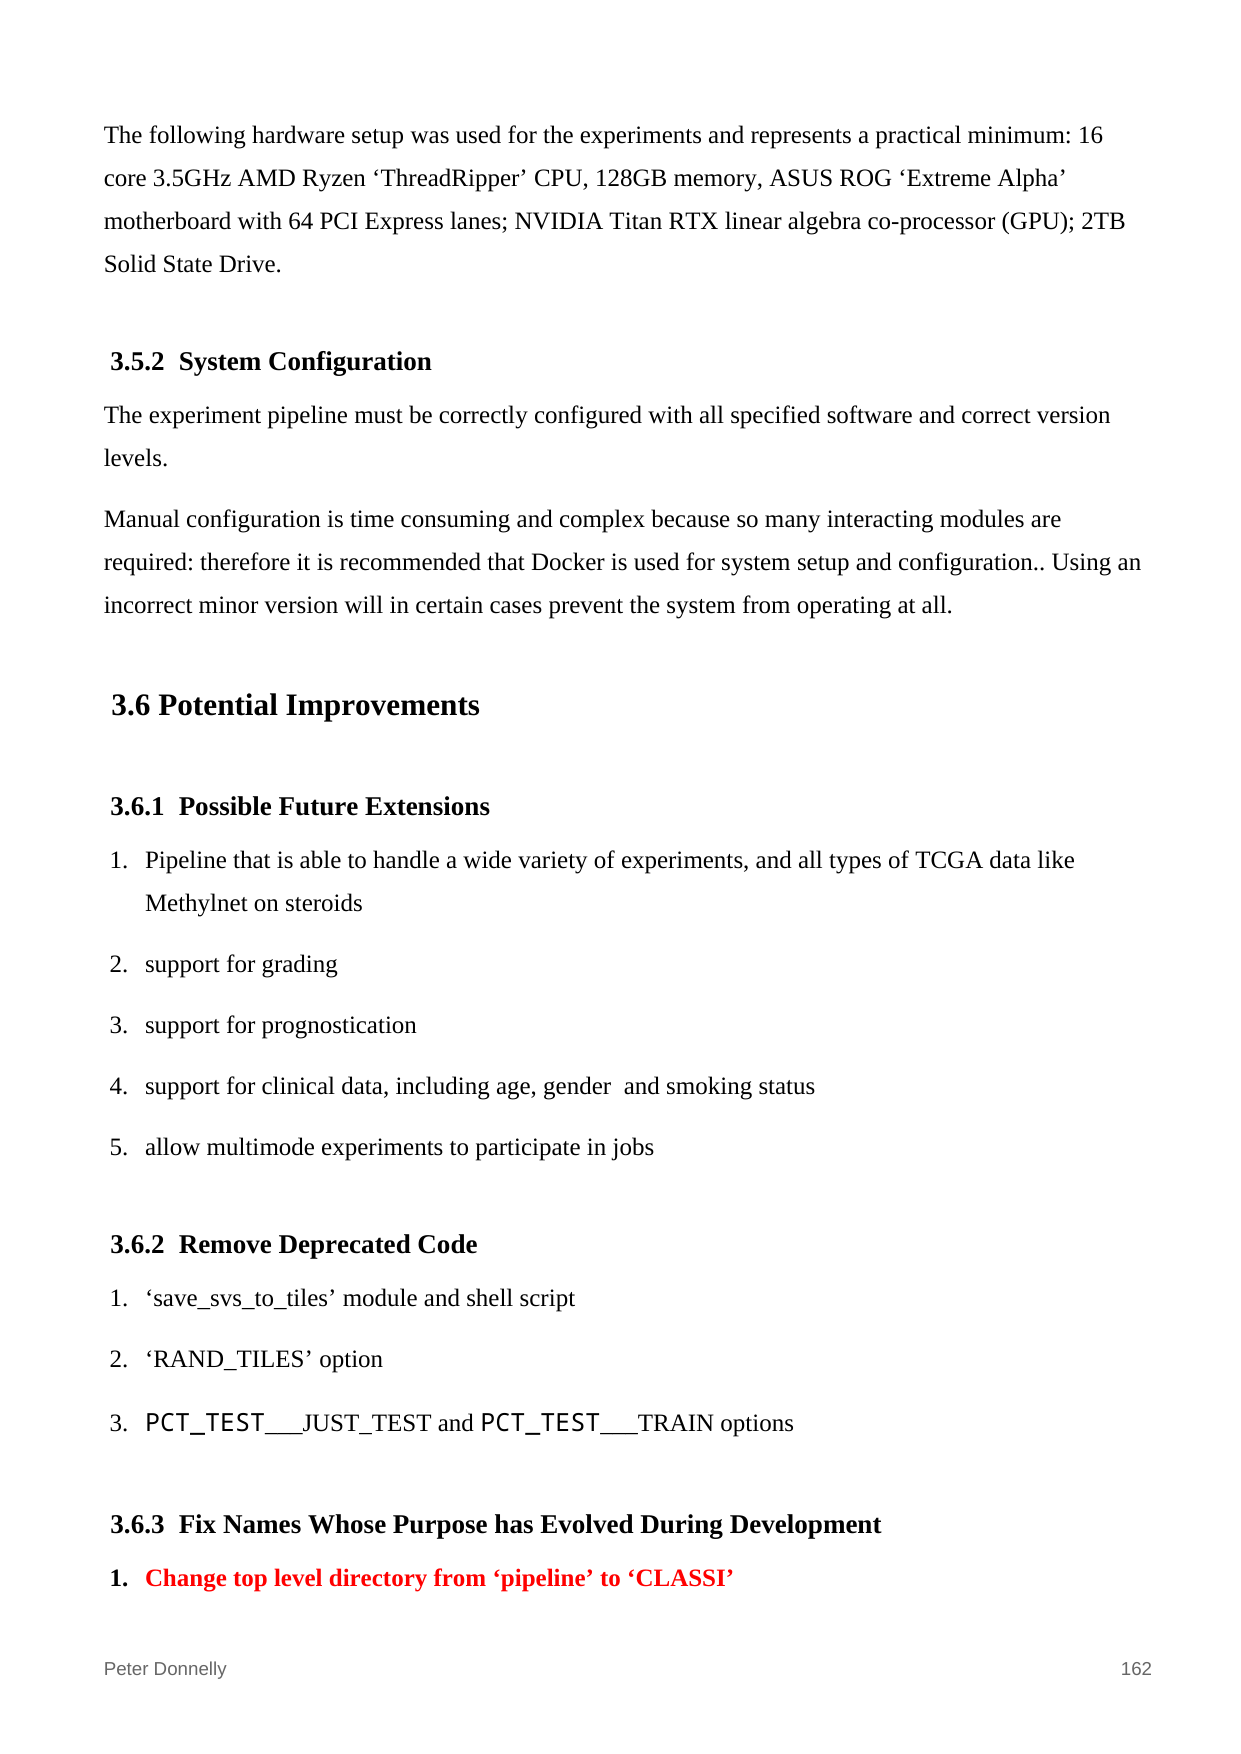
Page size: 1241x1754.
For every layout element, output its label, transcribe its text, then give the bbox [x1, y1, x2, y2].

list Change top level directory from ‘pipeline’ to ‘CLASSI’ [109, 1563, 1146, 1592]
list PCT_TEST___JUST_TEST and PCT_TEST___TRAIN options [109, 1404, 1146, 1438]
list support for prognostication [109, 1010, 1146, 1039]
text Manual configuration is time consuming and complex because so many interacting modules are required: therefore it is recommended that Docker is used for system setup and configuration.. Using an incorrect minor version will in certain cases prevent the system from operating at all. [103, 504, 1146, 619]
list support for clinical data, including age, gender and smoking status [109, 1071, 1146, 1100]
subtitle Possible Future Extensions [103, 791, 1146, 822]
list ‘save_svs_to_tiles’ module and shell script [109, 1283, 1146, 1312]
subtitle Potential Improvements [103, 687, 1146, 723]
subtitle System Configuration [103, 345, 1146, 377]
text The following hardware setup was used for the experiments and represents a practical minimum: 16 core 3.5GHz AMD Ryzen ‘ThreadRipper’ CPU, 128GB memory, ASUS ROG ‘Extreme Alpha’ motherboard with 64 PCI Express lanes; NVIDIA Titan RTX linear algebra co-processor (GPU); 2TB Solid State Drive. [103, 120, 1146, 278]
text The experiment pipeline must be correctly configured with all specified software and correct version levels. [103, 400, 1146, 472]
list ‘RAND_TILES’ option [109, 1344, 1146, 1372]
list support for grading [109, 949, 1146, 978]
subtitle Remove Deprecated Code [103, 1228, 1146, 1259]
list Pipeline that is able to handle a wide variety of experiments, and all types of TCGA data like Methylnet on steroids [109, 845, 1146, 917]
subtitle Fix Names Whose Purpose has Evolved During Development [103, 1509, 1146, 1540]
list allow multimode experiments to participate in jobs [109, 1132, 1146, 1161]
